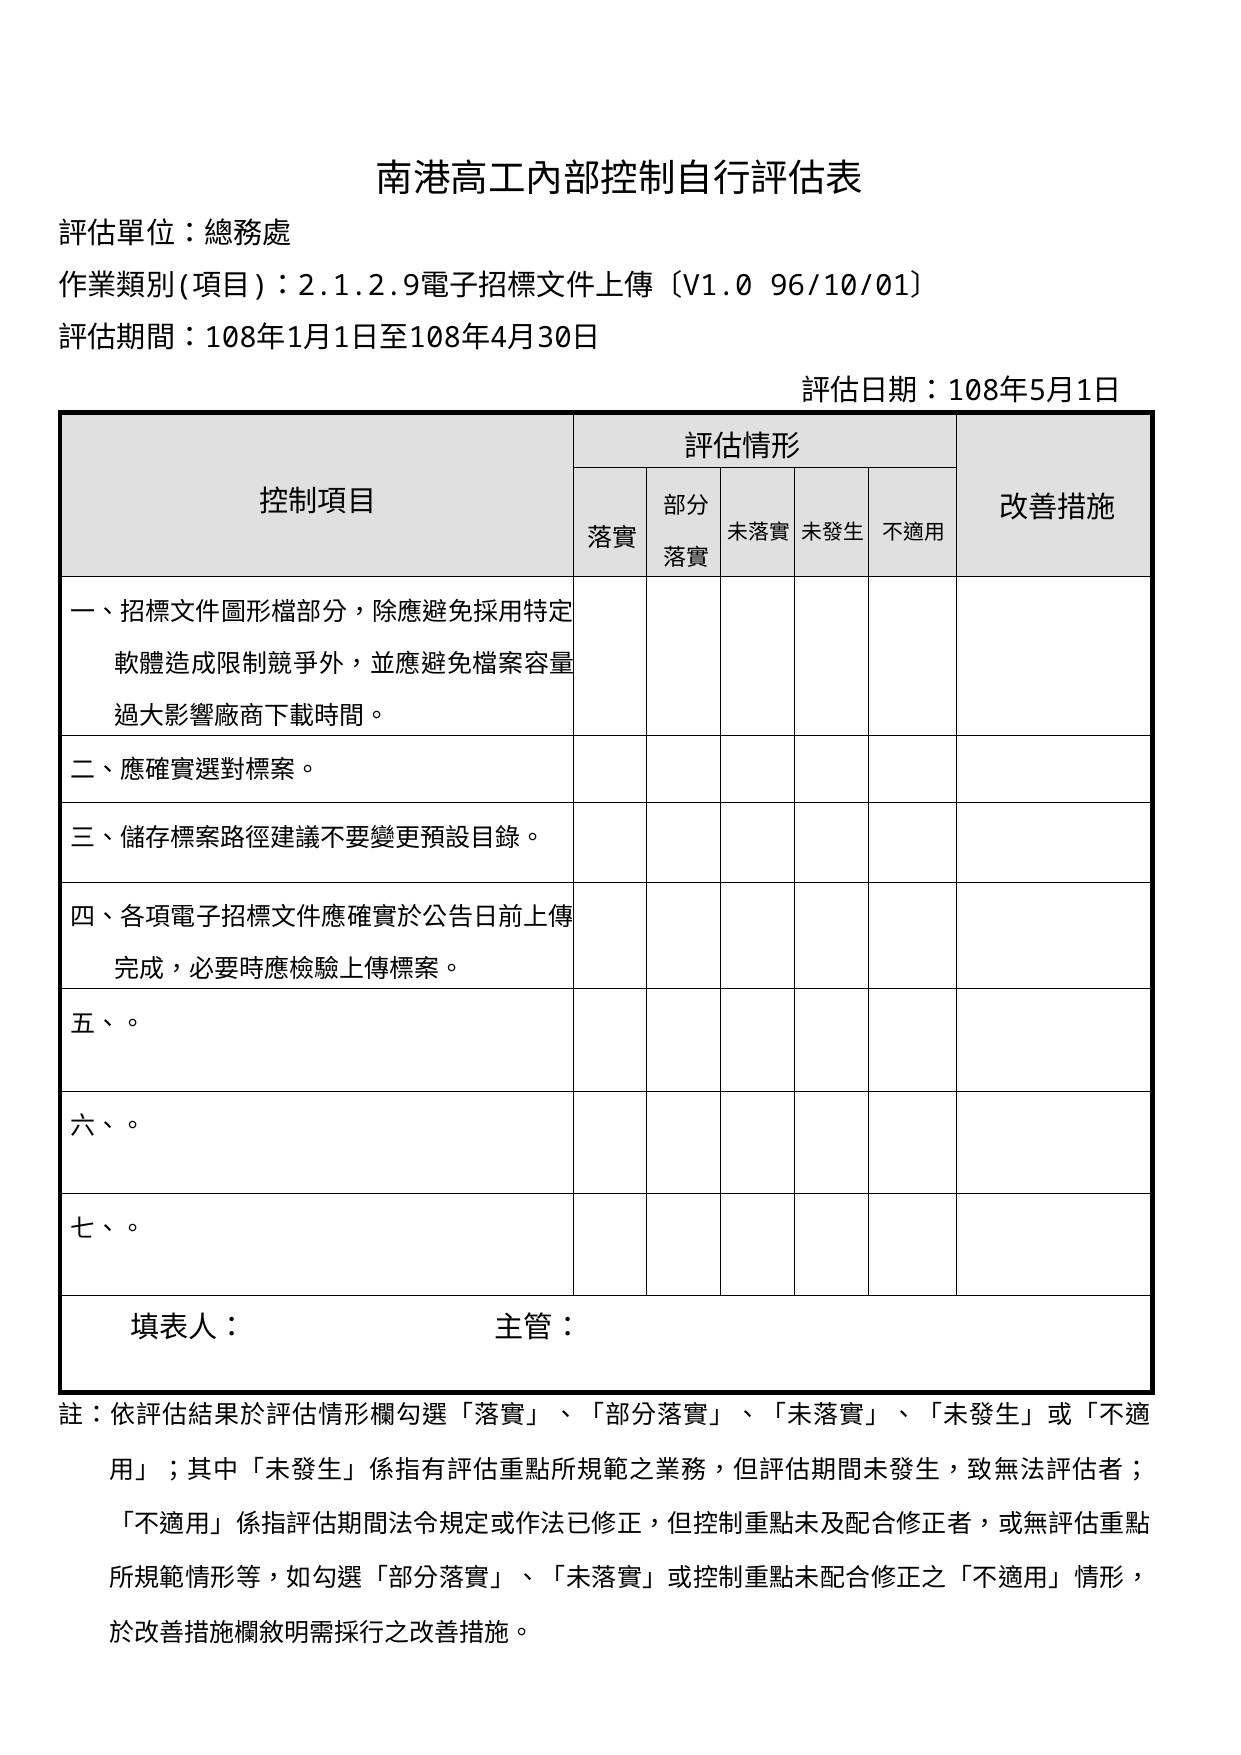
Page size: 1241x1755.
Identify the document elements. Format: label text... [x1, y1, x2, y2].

table_cell 未發生 [795, 468, 868, 576]
table_cell [795, 736, 868, 802]
table_cell 部分 落實 [647, 468, 720, 576]
table_cell [574, 1194, 646, 1295]
table_cell [795, 1092, 868, 1193]
table_cell [647, 736, 720, 802]
table_cell [647, 577, 720, 735]
table_cell [795, 1194, 868, 1295]
table_cell [869, 577, 956, 735]
table_cell 未落實 [721, 468, 794, 576]
table_cell 三、儲存標案路徑建議不要變更預設目錄。 [62, 803, 573, 881]
table_header 改善措施 [957, 415, 1150, 576]
table_cell [795, 883, 868, 988]
text 評估期間：108年1月1日至108年4月30日 [58, 306, 1180, 358]
text 註：依評估結果於評估情形欄勾選「落實」、「部分落實」、「未落實」、「未發生」或「不適用」；其中「未發生」係指有評估重點所規範之業務，但評估期間未發生，致無法評估者；「不適用」係指評估期間法令規定或作法已修正，但控制重點未及配合修正者，或無評估重點所規範情形等，如勾選「部分落實」、「未落實」或控制重點未配合修正之「不適用」情形，於改善措施欄敘明需採行之改善措施。 [58, 1395, 1151, 1648]
table_cell [574, 989, 646, 1091]
table_cell [721, 736, 794, 802]
table_cell [957, 989, 1150, 1091]
text 作業類別(項目)：2.1.2.9電子招標文件上傳〔V1.0 96/10/01〕 [58, 254, 1180, 306]
table_cell [957, 577, 1150, 735]
table_cell [721, 803, 794, 881]
table_cell [647, 989, 720, 1091]
table_cell [647, 1092, 720, 1193]
table_cell [647, 883, 720, 988]
table_cell [957, 1092, 1150, 1193]
table_cell [721, 1194, 794, 1295]
table_cell [795, 989, 868, 1091]
table_cell [869, 736, 956, 802]
table_cell 四、各項電子招標文件應確實於公告日前上傳完成，必要時應檢驗上傳標案。 [62, 883, 573, 988]
table_cell [574, 803, 646, 881]
table_cell [869, 883, 956, 988]
table_cell 一、招標文件圖形檔部分，除應避免採用特定軟體造成限制競爭外，並應避免檔案容量過大影響廠商下載時間。 [62, 577, 573, 735]
table_cell [795, 803, 868, 881]
table_cell [574, 1092, 646, 1193]
text 評估日期：108年5月1日 [801, 358, 1180, 410]
table_cell 七、。 [62, 1194, 573, 1295]
table_cell [869, 989, 956, 1091]
text 南港高工內部控制自行評估表 [58, 150, 1180, 202]
table_cell 二、應確實選對標案。 [62, 736, 573, 802]
table_cell [869, 1092, 956, 1193]
table_cell 五、。 [62, 989, 573, 1091]
table_header 評估情形 [574, 415, 956, 467]
table_cell [574, 736, 646, 802]
table_cell [721, 1092, 794, 1193]
table_cell [574, 577, 646, 735]
table_cell [721, 989, 794, 1091]
table_cell [957, 1194, 1150, 1295]
table_cell [869, 1194, 956, 1295]
table_cell [957, 736, 1150, 802]
table_cell [869, 803, 956, 881]
text 評估單位：總務處 [58, 202, 1180, 254]
table_cell [647, 1194, 720, 1295]
table_cell [647, 803, 720, 881]
table_cell [574, 883, 646, 988]
table_cell [721, 577, 794, 735]
table_cell [957, 883, 1150, 988]
table_cell 落實 [574, 468, 646, 576]
table_cell [795, 577, 868, 735]
table_cell 填表人： 主管： [62, 1296, 1150, 1390]
table_cell 不適用 [869, 468, 956, 576]
table_cell 六、。 [62, 1092, 573, 1193]
table_cell [957, 803, 1150, 881]
table_header 控制項目 [62, 415, 573, 576]
table_cell [721, 883, 794, 988]
